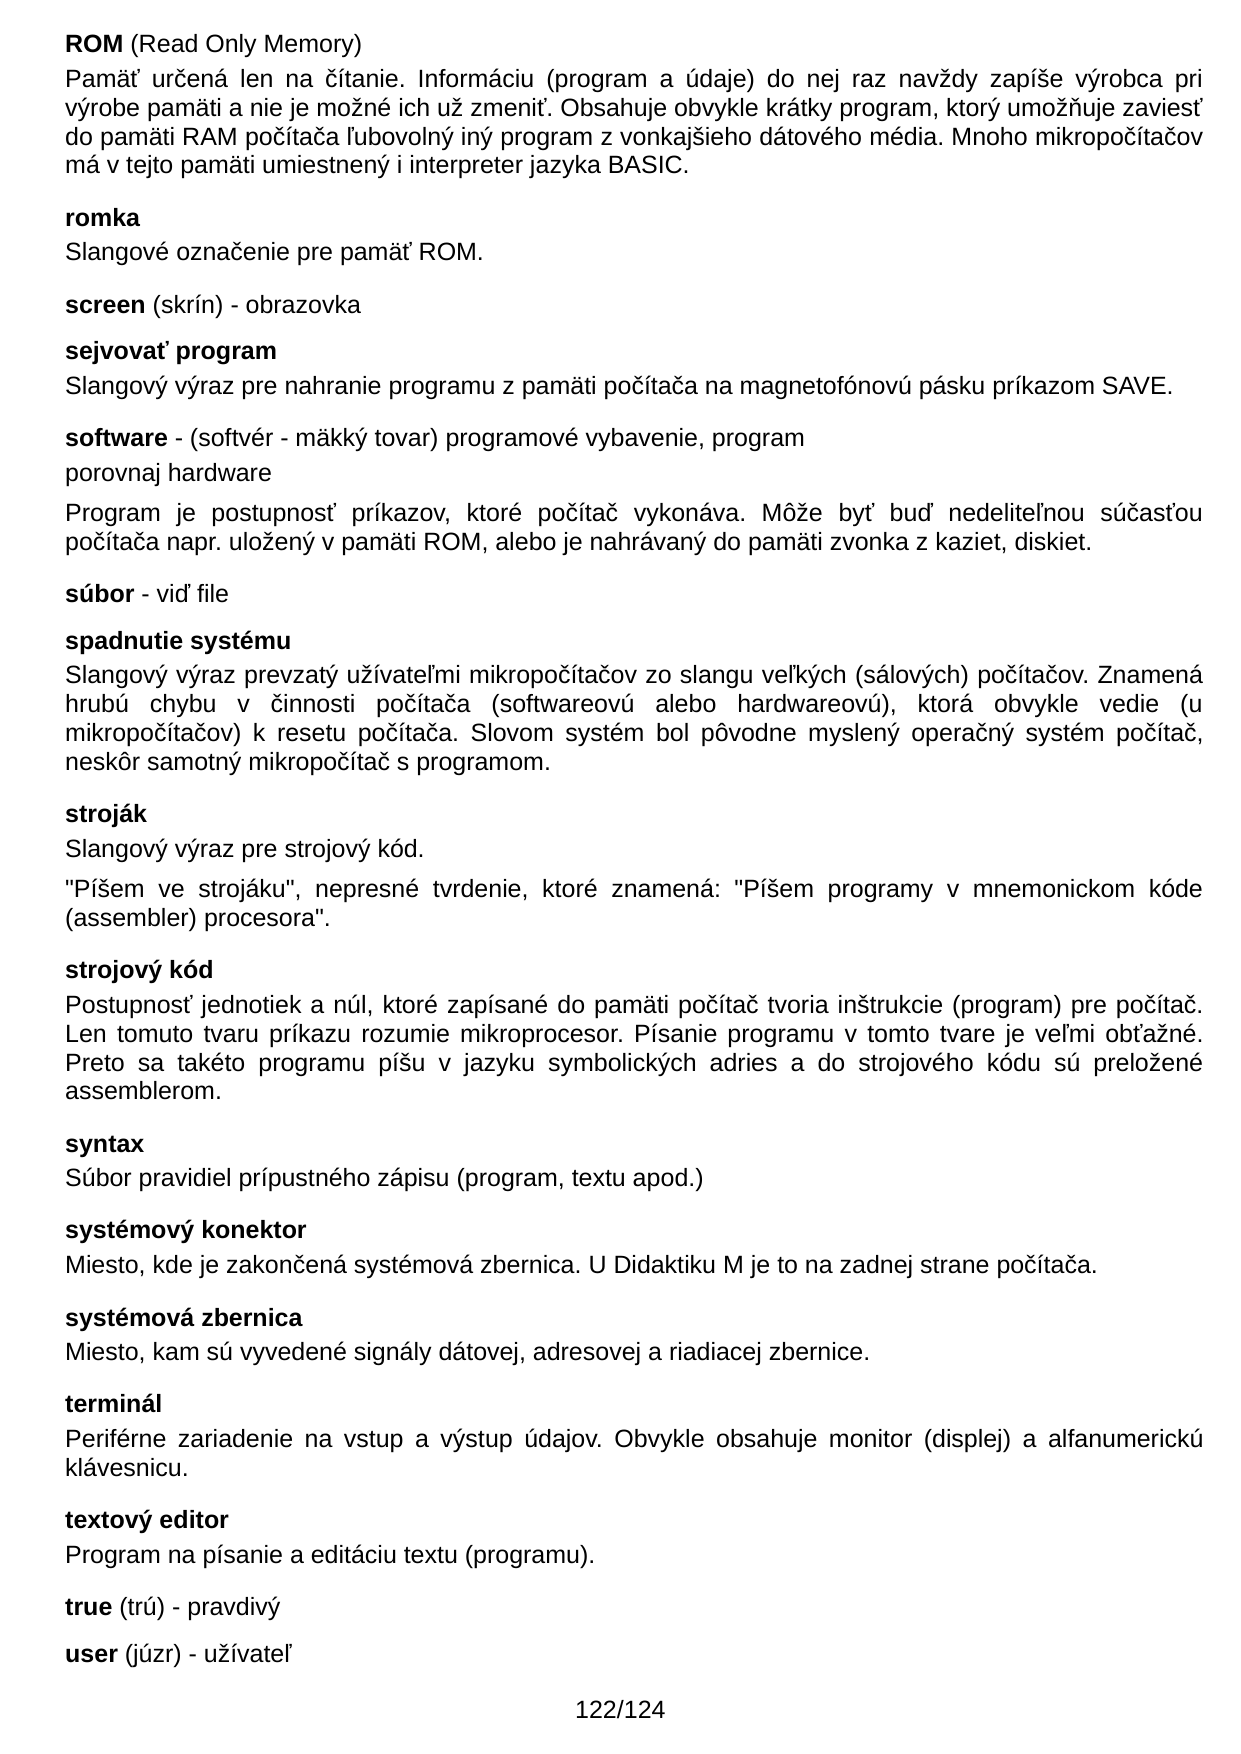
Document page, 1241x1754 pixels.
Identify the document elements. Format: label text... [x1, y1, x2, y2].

text systémový konektor [35, 1216, 1205, 1244]
text Miesto, kde je zakončená systémová zbernica. U Didaktiku M je to na zadnej strane počítača. [65, 1250, 1205, 1279]
text Miesto, kam sú vyvedené signály dátovej, adresovej a riadiacej zbernice. [65, 1337, 1205, 1366]
text true (trú) - pravdivý [35, 1592, 1205, 1621]
text Postupnosť jednotiek a núl, ktoré zapísané do pamäti počítač tvoria inštrukcie (program) pre počítač. Len tomuto tvaru príkazu rozumie mikroprocesor. Písanie programu v tomto tvare je veľmi obťažné. Preto sa takéto programu píšu v jazyku symbolických adries a do strojového kódu sú preložené assemblerom. [65, 990, 1205, 1105]
text systémová zbernica [35, 1302, 1205, 1331]
text Periférne zariadenie na vstup a výstup údajov. Obvykle obsahuje monitor (displej) a alfanumerickú klávesnicu. [65, 1424, 1205, 1482]
text Pamäť určená len na čítanie. Informáciu (program a údaje) do nej raz navždy zapíše výrobca pri výrobe pamäti a nie je možné ich už zmeniť. Obsahuje obvykle krátky program, ktorý umožňuje zaviesť do pamäti RAM počítača ľubovolný iný program z vonkajšieho dátového média. Mnoho mikropočítačov má v tejto pamäti umiestnený i interpreter jazyka BASIC. [65, 64, 1205, 179]
text ROM (Read Only Memory) [35, 29, 1205, 58]
text user (júzr) - užívateľ [35, 1639, 1205, 1667]
text Slangové označenie pre pamäť ROM. [65, 237, 1205, 266]
text "Píšem ve strojáku", nepresné tvrdenie, ktoré znamená: "Píšem programy v mnemonickom kóde (assembler) procesora". [65, 874, 1205, 932]
text Súbor pravidiel prípustného zápisu (program, textu apod.) [65, 1163, 1205, 1192]
text syntax [35, 1128, 1205, 1157]
text Program je postupnosť príkazov, ktoré počítač vykonáva. Môže byť buď nedeliteľnou súčasťou počítača napr. uložený v pamäti ROM, alebo je nahrávaný do pamäti zvonka z kaziet, diskiet. [65, 498, 1205, 556]
text software - (softvér - mäkký tovar) programové vybavenie, program [35, 423, 1205, 452]
text sejvovať program [35, 336, 1205, 365]
text spadnutie systému [35, 626, 1205, 654]
text porovnaj hardware [65, 458, 1205, 487]
text terminál [35, 1389, 1205, 1418]
text romka [35, 203, 1205, 231]
text Slangový výraz pre nahranie programu z pamäti počítača na magnetofónovú pásku príkazom SAVE. [65, 371, 1205, 399]
text screen (skrín) - obrazovka [35, 290, 1205, 318]
text strojový kód [35, 955, 1205, 984]
text textový editor [35, 1505, 1205, 1534]
text Program na písanie a editáciu textu (programu). [65, 1540, 1205, 1569]
text Slangový výraz prevzatý užívateľmi mikropočítačov zo slangu veľkých (sálových) počítačov. Znamená hrubú chybu v činnosti počítača (softwareovú alebo hardwareovú), ktorá obvykle vedie (u mikropočítačov) k resetu počítača. Slovom systém bol pôvodne myslený operačný systém počítač, neskôr samotný mikropočítač s programom. [65, 661, 1205, 776]
text súbor - viď file [35, 579, 1205, 608]
text Slangový výraz pre strojový kód. [65, 834, 1205, 862]
text stroják [35, 799, 1205, 828]
